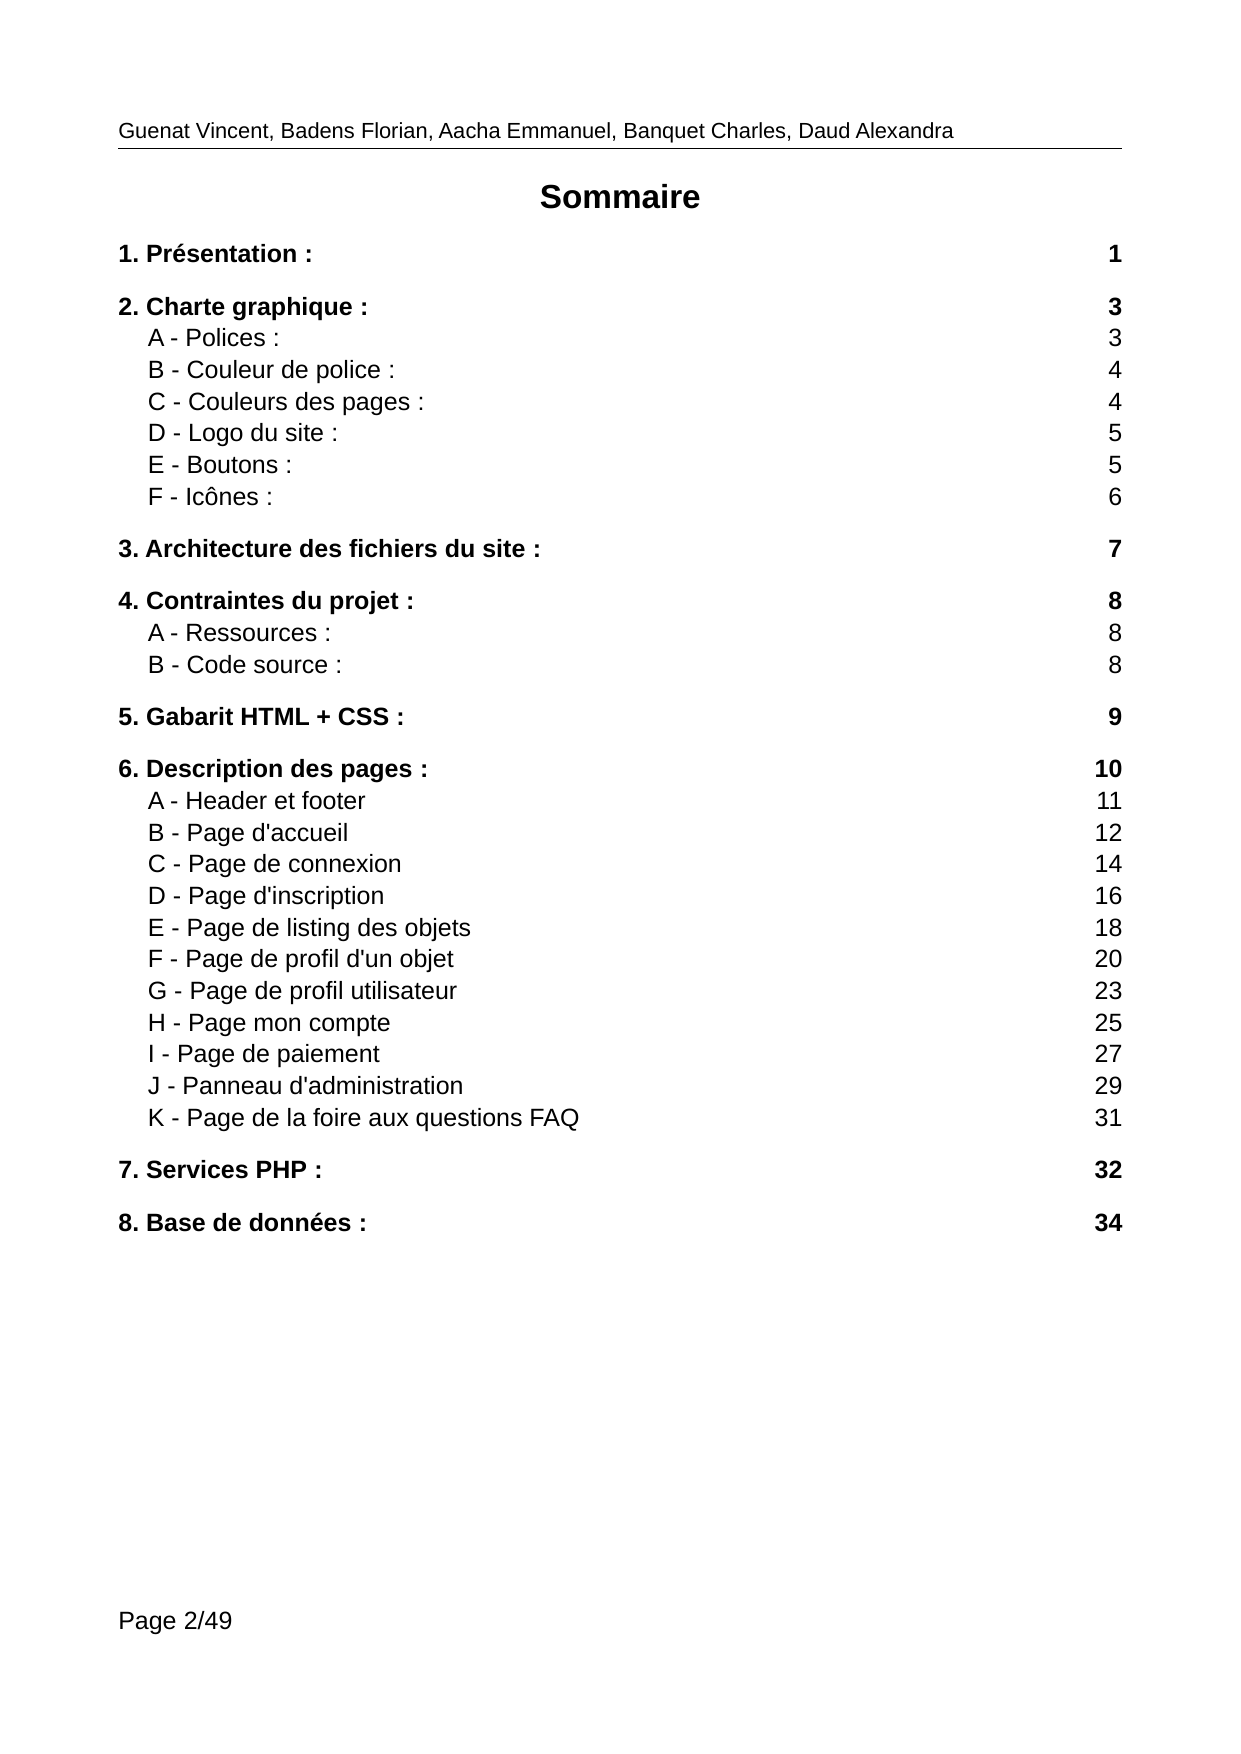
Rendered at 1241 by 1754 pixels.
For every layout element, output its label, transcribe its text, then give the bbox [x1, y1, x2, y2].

text A - Polices : 3 [148, 323, 1122, 352]
text K - Page de la foire aux questions FAQ 31 [148, 1103, 1122, 1132]
text 3. Architecture des fichiers du site : 7 [118, 534, 1122, 563]
text J - Panneau d'administration 29 [148, 1071, 1122, 1100]
text 1. Présentation : 1 [118, 239, 1122, 268]
text C - Couleurs des pages : 4 [148, 387, 1122, 415]
text I - Page de paiement 27 [148, 1039, 1122, 1068]
text 8. Base de données : 34 [118, 1208, 1122, 1236]
text 4. Contraintes du projet : 8 [118, 586, 1122, 615]
text 5. Gabarit HTML + CSS : 9 [118, 702, 1122, 731]
text A - Ressources : 8 [148, 618, 1122, 647]
text C - Page de connexion 14 [148, 849, 1122, 878]
text 7. Services PHP : 32 [118, 1155, 1122, 1184]
text E - Boutons : 5 [148, 450, 1122, 479]
text D - Page d'inscription 16 [148, 881, 1122, 910]
text H - Page mon compte 25 [148, 1008, 1122, 1037]
subtitle Sommaire [118, 177, 1122, 216]
text 6. Description des pages : 10 [118, 754, 1122, 783]
text B - Couleur de police : 4 [148, 355, 1122, 384]
text B - Code source : 8 [148, 650, 1122, 678]
text F - Page de profil d'un objet 20 [148, 944, 1122, 973]
text D - Logo du site : 5 [148, 418, 1122, 447]
text 2. Charte graphique : 3 [118, 292, 1122, 320]
text G - Page de profil utilisateur 23 [148, 976, 1122, 1005]
text A - Header et footer 11 [148, 786, 1122, 815]
text B - Page d'accueil 12 [148, 818, 1122, 847]
text E - Page de listing des objets 18 [148, 913, 1122, 942]
text F - Icônes : 6 [148, 482, 1122, 510]
